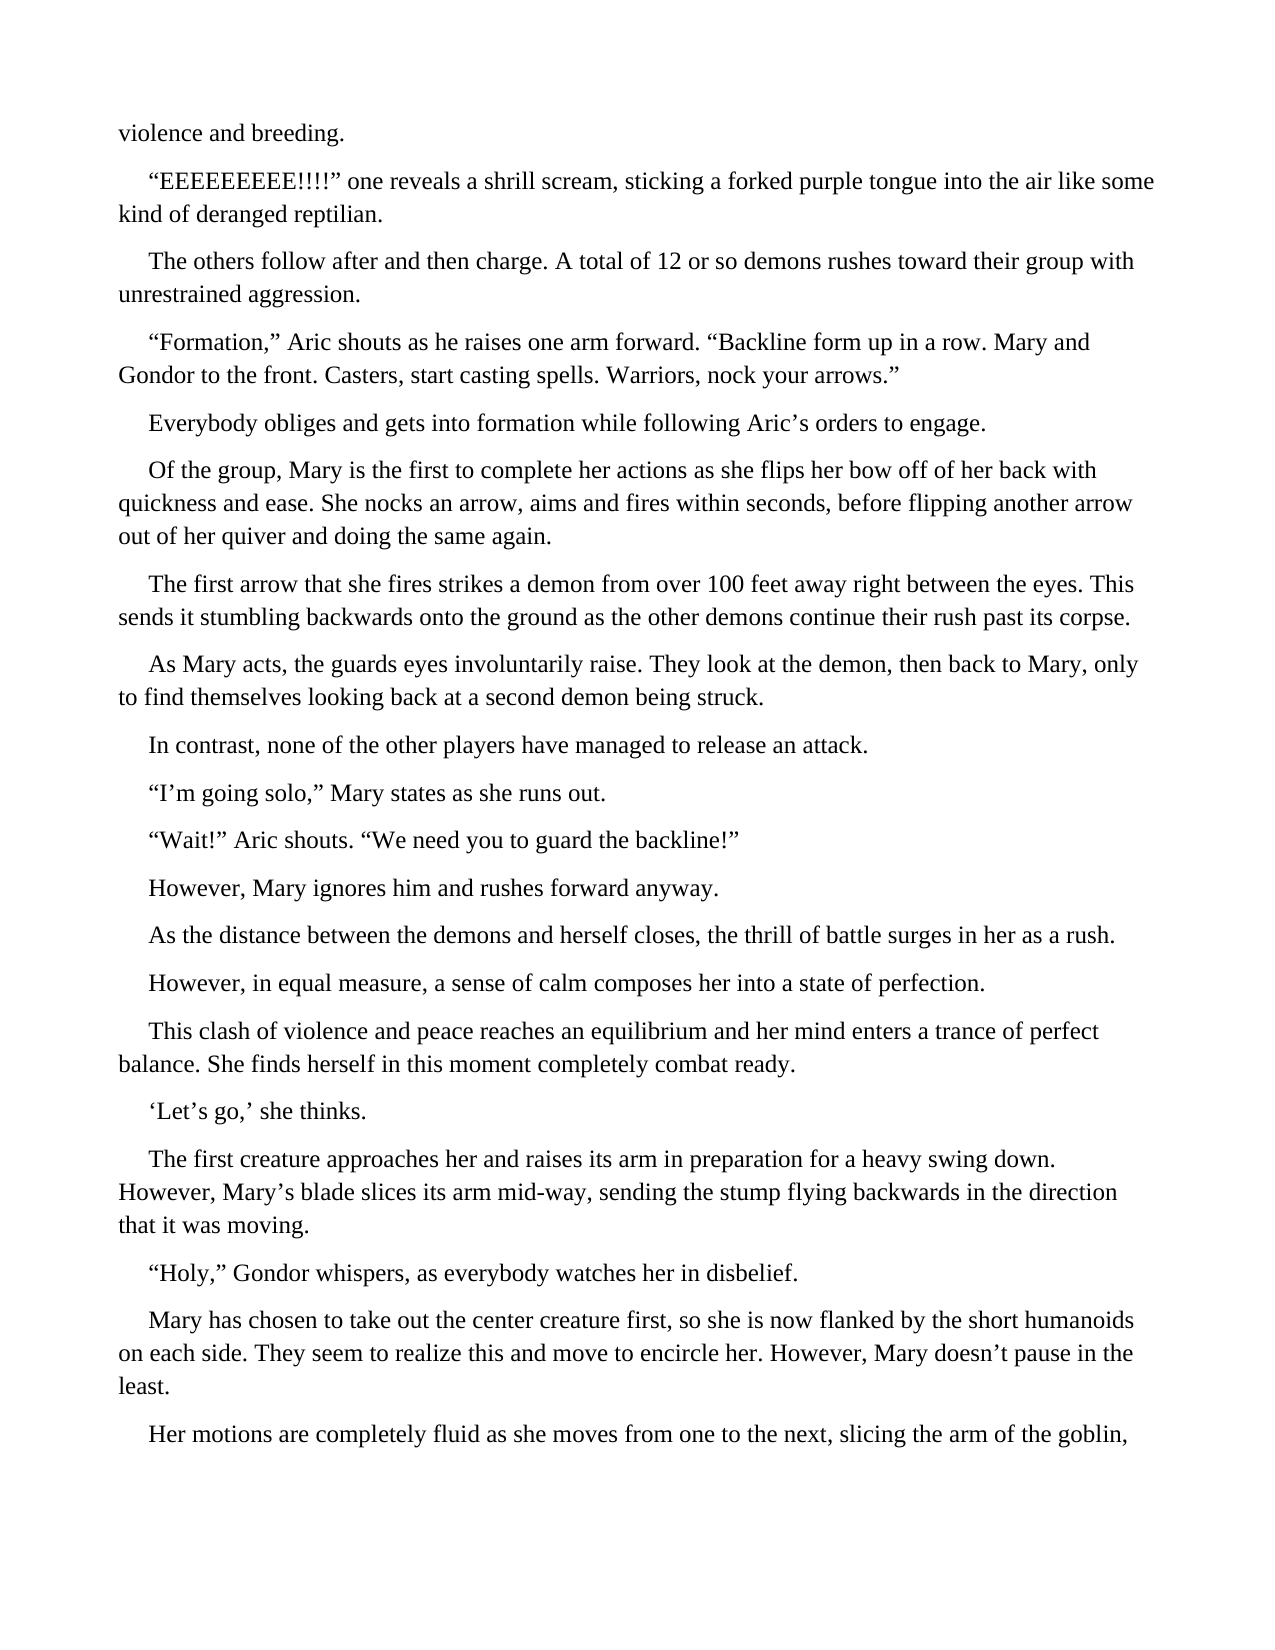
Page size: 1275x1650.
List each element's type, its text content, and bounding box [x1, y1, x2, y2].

text Everybody obliges and gets into formation while following Aric’s orders to engage. [118, 408, 1157, 436]
text ‘Let’s go,’ she thinks. [118, 1096, 1157, 1125]
text As Mary acts, the guards eyes involuntarily raise. They look at the demon, then back to Mary, only to find themselves looking back at a second demon being struck. [118, 649, 1157, 711]
text The first arrow that she fires strikes a demon from over 100 feet away right between the eyes. This sends it stumbling backwards onto the ground as the other demons continue their rush past its corpse. [118, 569, 1157, 631]
text Her motions are completely fluid as she moves from one to the next, slicing the arm of the goblin, [118, 1419, 1157, 1448]
text The first creature approaches her and raises its arm in preparation for a heavy swing down. However, Mary’s blade slices its arm mid-way, sending the stump flying backwards in the direction that it was moving. [118, 1144, 1157, 1239]
text violence and breeding. [118, 118, 1157, 147]
text “Holy,” Gondor whispers, as everybody watches her in disbelief. [118, 1258, 1157, 1286]
text The others follow after and then charge. A total of 12 or so demons rushes toward their group with unrestrained aggression. [118, 246, 1157, 308]
text “Wait!” Aric shouts. “We need you to guard the backline!” [118, 825, 1157, 854]
text In contrast, none of the other players have managed to release an attack. [118, 730, 1157, 759]
text As the distance between the demons and herself closes, the thrill of battle surges in her as a rush. [118, 921, 1157, 949]
text “I’m going solo,” Mary states as she runs out. [118, 778, 1157, 806]
text This clash of violence and peace reaches an equilibrium and her mind enters a trance of perfect balance. She finds herself in this moment completely combat ready. [118, 1016, 1157, 1077]
text Of the group, Mary is the first to complete her actions as she flips her bow off of her back with quickness and ease. She nocks an arrow, aims and fires within seconds, before flipping another arrow out of her quiver and doing the same again. [118, 455, 1157, 550]
text “Formation,” Aric shouts as he raises one arm forward. “Backline form up in a row. Mary and Gondor to the front. Casters, start casting spells. Warriors, nock your arrows.” [118, 327, 1157, 389]
text However, in equal measure, a sense of calm composes her into a state of perfection. [118, 968, 1157, 997]
text “EEEEEEEEE!!!!” one reveals a shrill scream, sticking a forked purple tongue into the air like some kind of deranged reptilian. [118, 166, 1157, 227]
text Mary has chosen to take out the center creature first, so she is now flanked by the short humanoids on each side. They seem to realize this and move to encircle her. However, Mary doesn’t pause in the least. [118, 1305, 1157, 1400]
text However, Mary ignores him and rushes forward anyway. [118, 873, 1157, 902]
